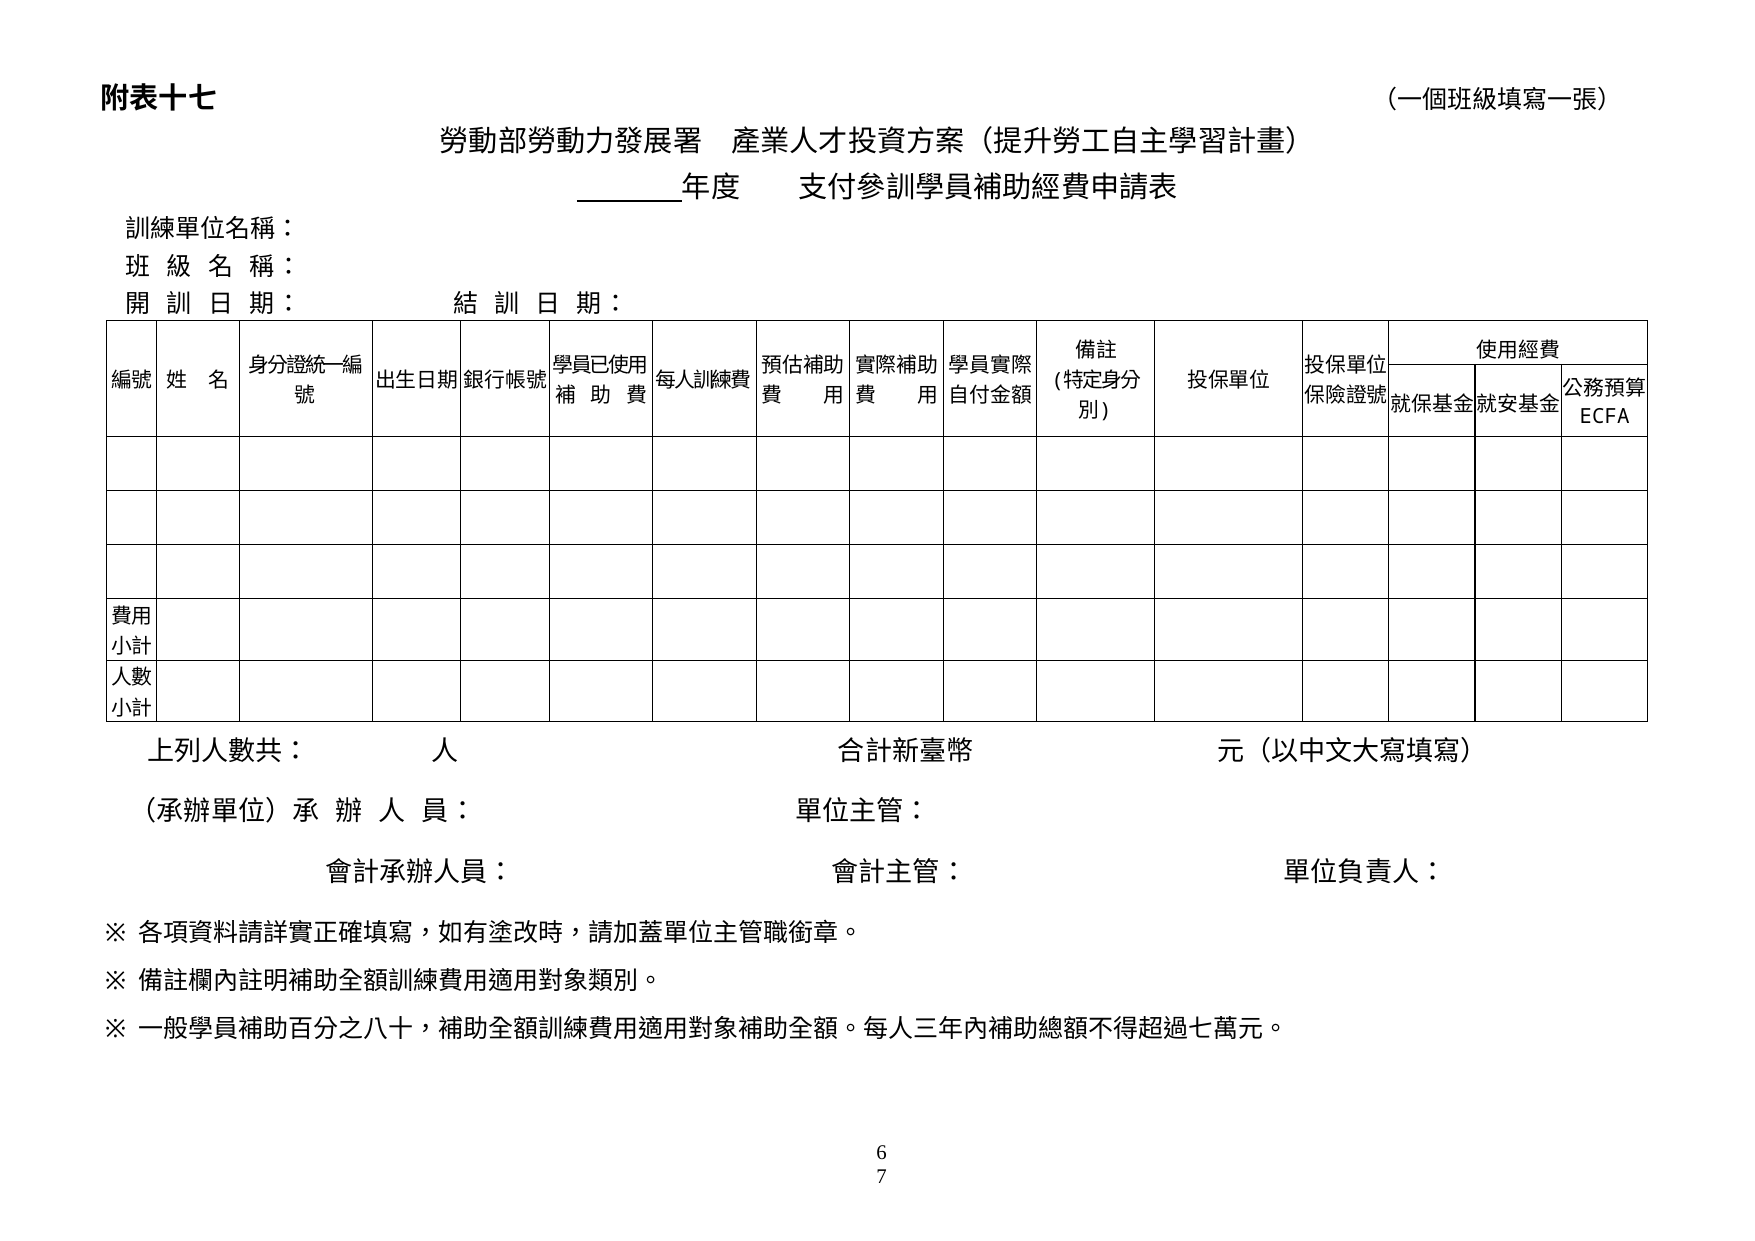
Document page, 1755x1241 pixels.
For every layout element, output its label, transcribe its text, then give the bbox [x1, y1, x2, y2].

table_cell [550, 437, 652, 490]
table_cell [240, 545, 372, 598]
table_cell [850, 545, 943, 598]
table_cell [461, 599, 549, 659]
table_cell [944, 661, 1036, 721]
table_cell [550, 661, 652, 721]
text 班 級 名 稱： [125, 245, 1654, 282]
table_cell [1389, 545, 1474, 598]
table_cell [373, 599, 460, 659]
text 訓練單位名稱： [125, 207, 1654, 245]
table_cell [1562, 437, 1647, 490]
table_cell [373, 437, 460, 490]
table_cell [757, 491, 849, 544]
text 勞動部勞動力發展署 產業人才投資方案（提升勞工自主學習計畫） [100, 117, 1654, 159]
table_cell [107, 437, 156, 490]
table_cell [1155, 437, 1302, 490]
table_cell [1303, 437, 1388, 490]
table_cell [944, 599, 1036, 659]
table_cell [850, 491, 943, 544]
table_cell [1303, 545, 1388, 598]
text 會計承辦人員： 會計主管： 單位負責人： [100, 843, 1654, 891]
list 各項資料請詳實正確填寫，如有塗改時，請加蓋單位主管職銜章。 [100, 903, 1654, 951]
table_cell [944, 545, 1036, 598]
table_cell [107, 545, 156, 598]
table_cell [157, 491, 239, 544]
table_cell [653, 545, 756, 598]
table_cell [373, 491, 460, 544]
text 上列人數共： 人 合計新臺幣 元（以中文大寫填寫） [100, 722, 1654, 770]
table_cell [1155, 491, 1302, 544]
table_cell [240, 437, 372, 490]
table_cell 公務預算 ECFA [1562, 365, 1647, 436]
table_cell [850, 437, 943, 490]
table_header 編號 [107, 321, 156, 436]
table_cell 人數 小計 [107, 661, 156, 721]
table_cell [1562, 545, 1647, 598]
table_cell [1037, 661, 1154, 721]
text 年度 支付參訓學員補助經費申請表 [100, 159, 1654, 207]
table_cell [1476, 545, 1561, 598]
table_cell [240, 491, 372, 544]
table_cell [1389, 599, 1474, 659]
table_cell [1389, 491, 1474, 544]
table_cell [757, 661, 849, 721]
table_cell 費用小計 [107, 599, 156, 659]
table_cell [1155, 661, 1302, 721]
table_cell 就安基金 [1476, 365, 1561, 436]
table_cell [1155, 599, 1302, 659]
table_cell [653, 661, 756, 721]
table_header 學員已使用補 助 費 [550, 321, 652, 436]
table_cell [1476, 491, 1561, 544]
table_cell [850, 661, 943, 721]
table_cell [240, 661, 372, 721]
list 一般學員補助百分之八十，補助全額訓練費用適用對象補助全額。每人三年內補助總額不得超過七萬元。 [100, 999, 1654, 1047]
table_cell [944, 437, 1036, 490]
table_header 預估補助費 用 [757, 321, 849, 436]
list 備註欄內註明補助全額訓練費用適用對象類別。 [100, 951, 1654, 999]
table_cell [1303, 661, 1388, 721]
table_cell [757, 599, 849, 659]
table_header 出生日期 [373, 321, 460, 436]
table_header 實際補助費 用 [850, 321, 943, 436]
table_cell [653, 599, 756, 659]
table_cell [107, 491, 156, 544]
text 開 訓 日 期： 結 訓 日 期： [125, 282, 1654, 320]
table_header 備註 (特定身分別) [1037, 321, 1154, 436]
table_cell [1303, 599, 1388, 659]
table_cell [240, 599, 372, 659]
table_cell [1562, 599, 1647, 659]
table_header 投保單位 保險證號 [1303, 321, 1388, 436]
table_cell [1476, 437, 1561, 490]
table_cell [1389, 437, 1474, 490]
table_header 銀行帳號 [461, 321, 549, 436]
table_cell [550, 599, 652, 659]
table_cell [1389, 661, 1474, 721]
table_cell [461, 661, 549, 721]
table_cell [944, 491, 1036, 544]
table_cell [850, 599, 943, 659]
table_cell [373, 661, 460, 721]
table_cell [1476, 599, 1561, 659]
table_cell [157, 545, 239, 598]
table_cell [1303, 491, 1388, 544]
table_header 姓 名 [157, 321, 239, 436]
table_header 學員實際自付金額 [944, 321, 1036, 436]
table_cell [373, 545, 460, 598]
table_header 使用經費 [1389, 321, 1647, 364]
table_header 投保單位 [1155, 321, 1302, 436]
table_cell [550, 491, 652, 544]
table_cell [157, 599, 239, 659]
table_cell 就保基金 [1389, 365, 1474, 436]
table_cell [1037, 545, 1154, 598]
table_cell [1037, 491, 1154, 544]
table_cell [461, 491, 549, 544]
table_cell [1037, 437, 1154, 490]
table_cell [157, 661, 239, 721]
table_header 每人訓練費 [653, 321, 756, 436]
table_header 身分證統一編號 [240, 321, 372, 436]
table_cell [653, 491, 756, 544]
table_cell [1562, 491, 1647, 544]
table_cell [550, 545, 652, 598]
table_cell [757, 545, 849, 598]
table_cell [461, 545, 549, 598]
text （承辦單位）承 辦 人 員： 單位主管： [100, 782, 1654, 830]
table_cell [1562, 661, 1647, 721]
table_cell [157, 437, 239, 490]
table_cell [757, 437, 849, 490]
table_cell [1037, 599, 1154, 659]
table_cell [1476, 661, 1561, 721]
table_cell [1155, 545, 1302, 598]
table_cell [461, 437, 549, 490]
text （一個班級填寫一張） [1372, 79, 1623, 115]
table_cell [653, 437, 756, 490]
text 附表十七 [100, 72, 1654, 128]
